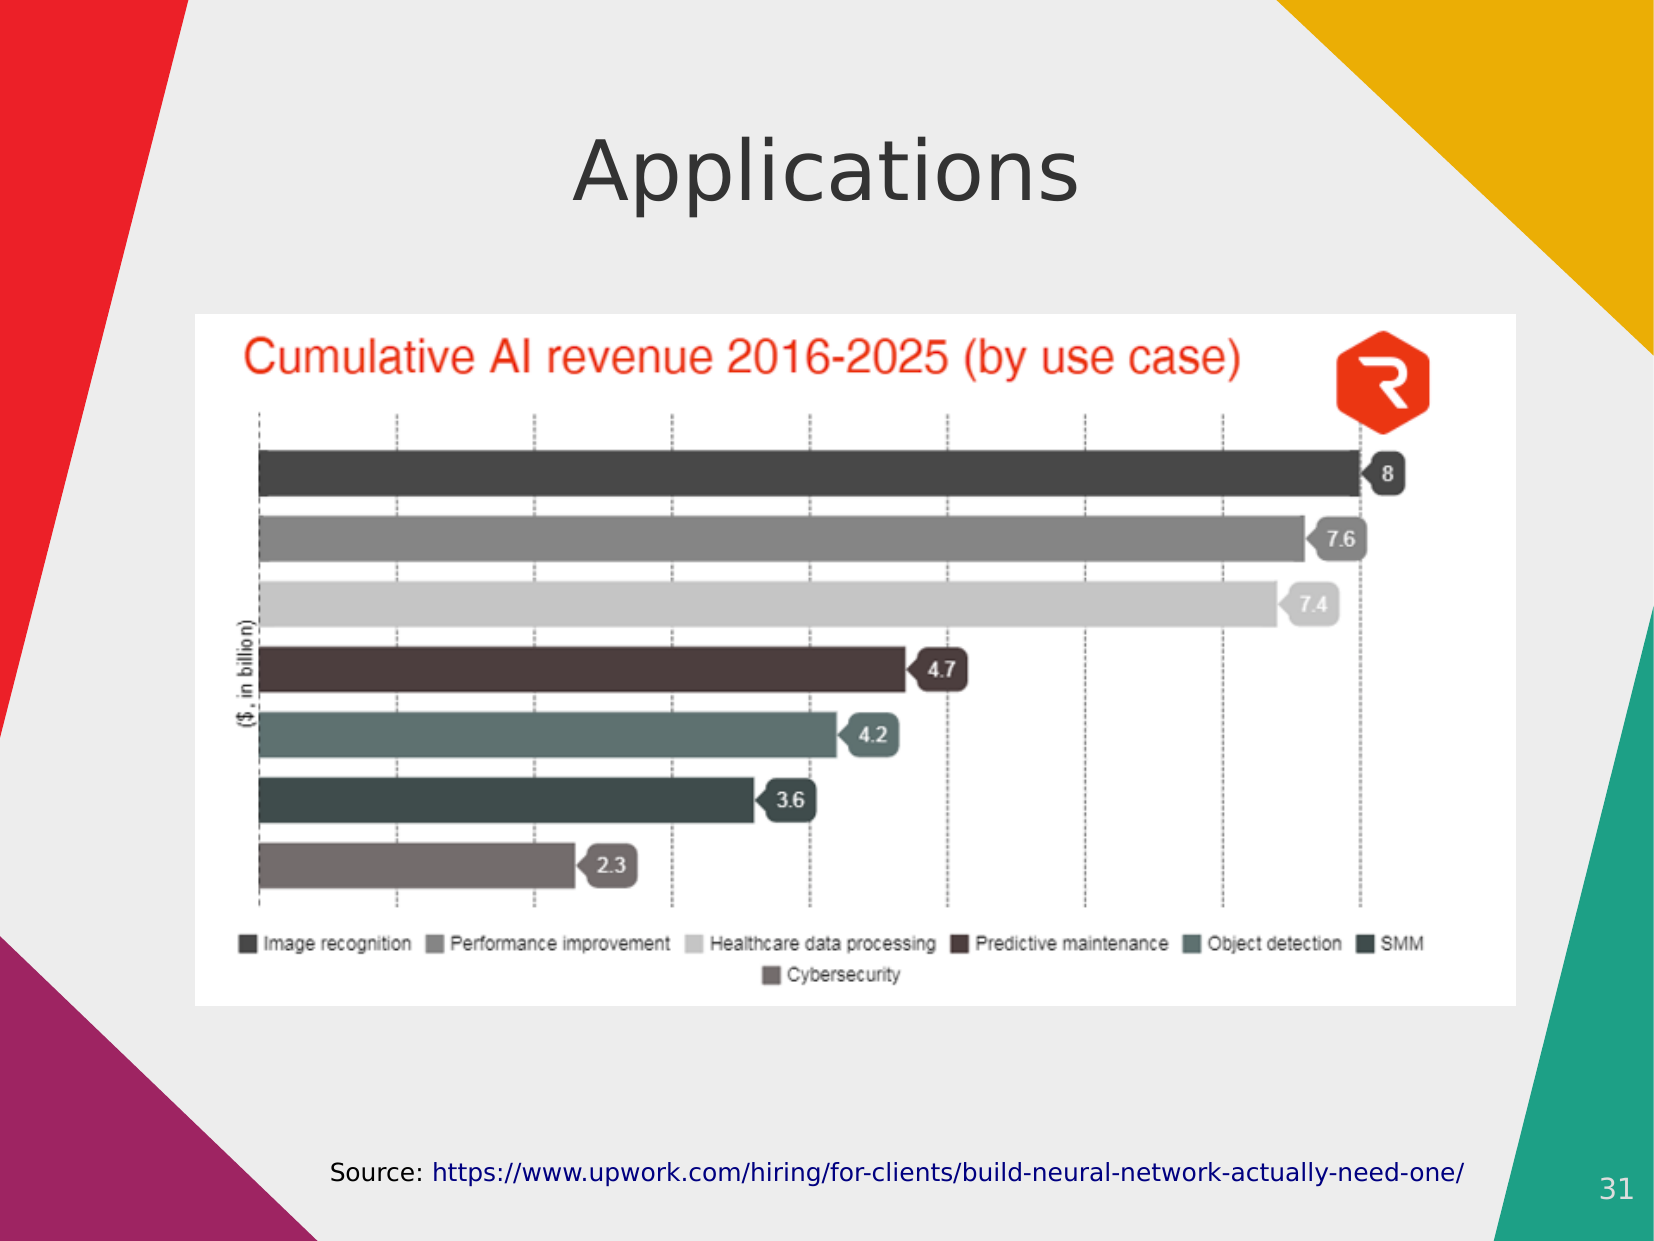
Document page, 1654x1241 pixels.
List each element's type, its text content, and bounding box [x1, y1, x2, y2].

title Applications [114, 73, 1539, 271]
text_box Source: https://www.upwork.com/hiring/for-clients/build-neural-network-actually-need-one/ [315, 1150, 1654, 1239]
picture [195, 314, 1516, 1007]
